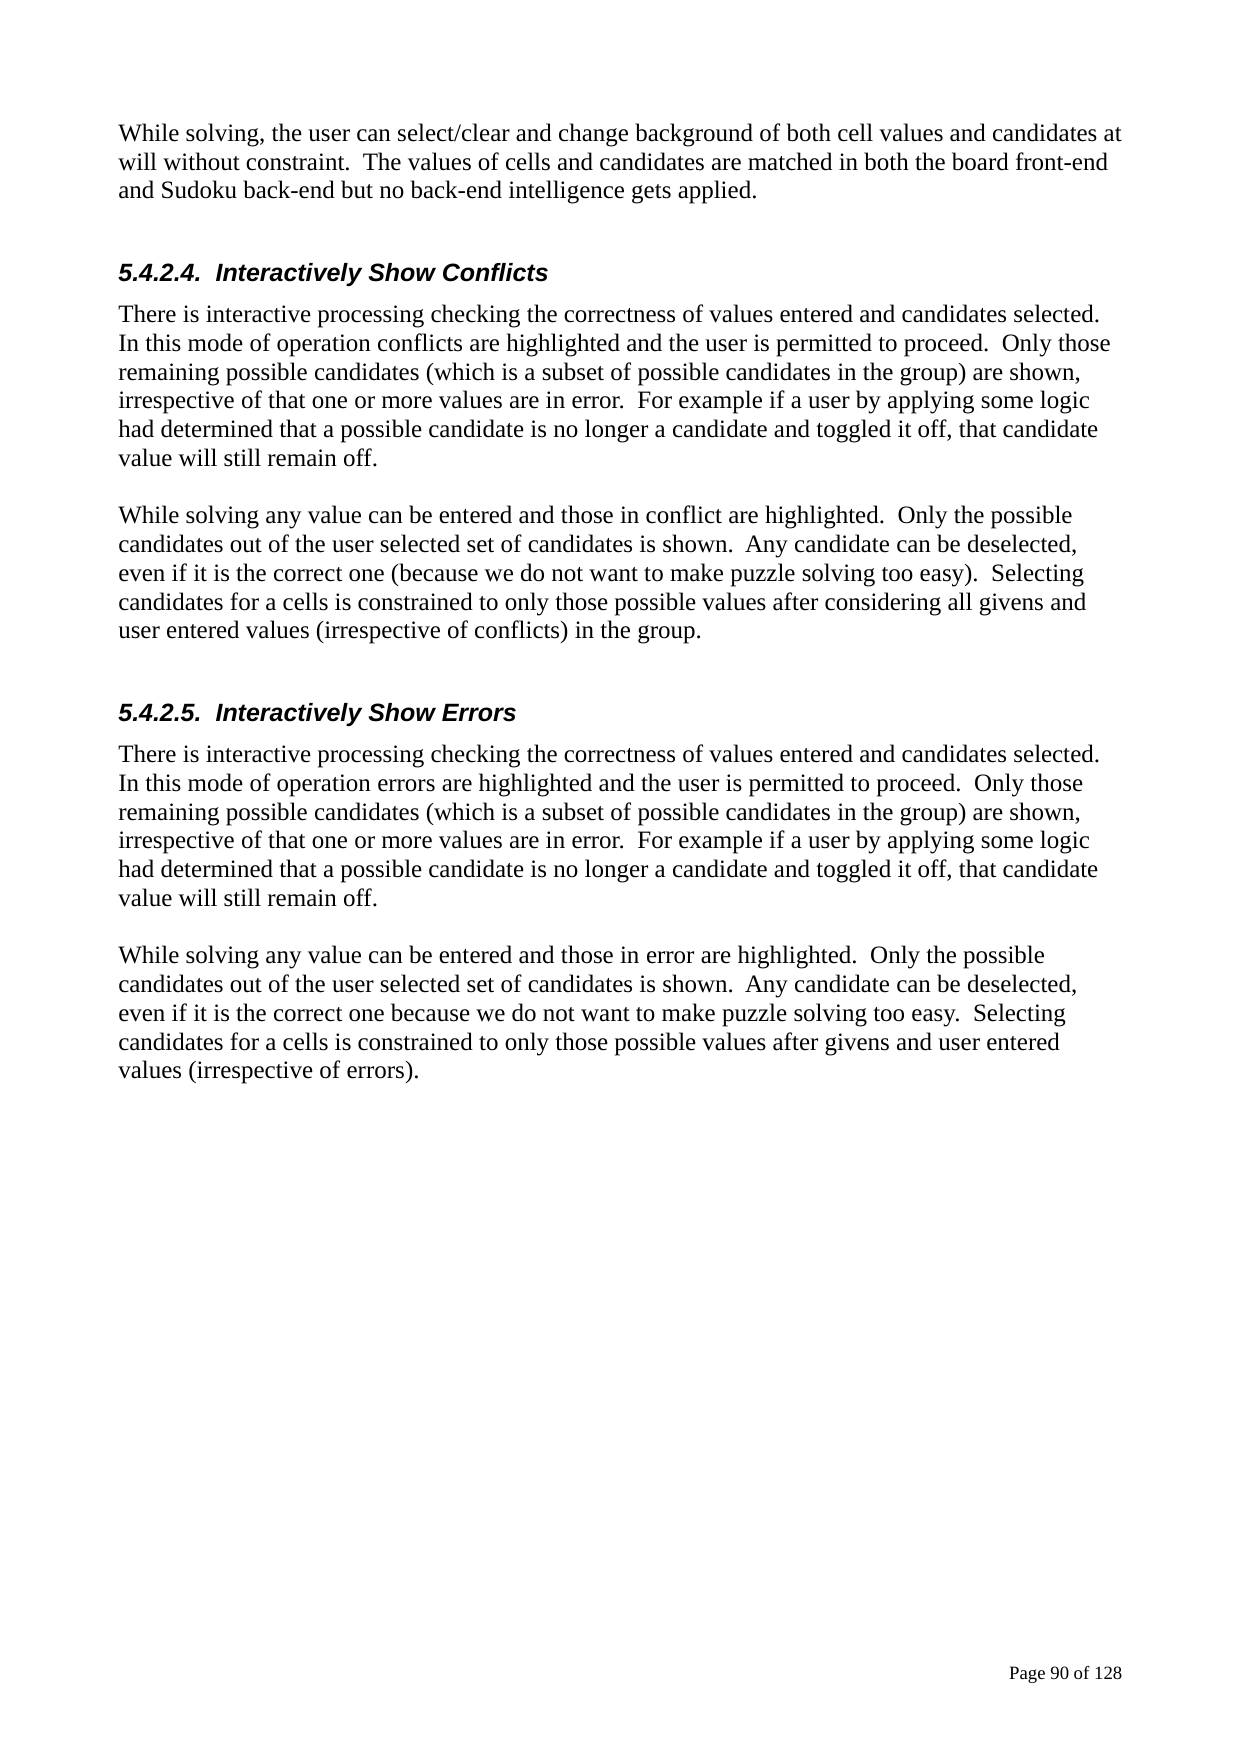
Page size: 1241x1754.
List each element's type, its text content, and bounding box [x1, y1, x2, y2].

text While solving any value can be entered and those in error are highlighted. Only the possible candidates out of the user selected set of candidates is shown. Any candidate can be deselected, even if it is the correct one because we do not want to make puzzle solving too easy. Selecting candidates for a cells is constrained to only those possible values after givens and user entered values (irrespective of errors). [118, 941, 1122, 1084]
text There is interactive processing checking the correctness of values entered and candidates selected. In this mode of operation errors are highlighted and the user is permitted to proceed. Only those remaining possible candidates (which is a subset of possible candidates in the group) are shown, irrespective of that one or more values are in error. For example if a user by applying some logic had determined that a possible candidate is no longer a candidate and toggled it off, that candidate value will still remain off. [118, 739, 1122, 912]
text While solving any value can be entered and those in conflict are highlighted. Only the possible candidates out of the user selected set of candidates is shown. Any candidate can be deselected, even if it is the correct one (because we do not want to make puzzle solving too easy). Selecting candidates for a cells is constrained to only those possible values after considering all givens and user entered values (irrespective of conflicts) in the group. [118, 501, 1122, 644]
text While solving, the user can select/clear and change background of both cell values and candidates at will without constraint. The values of cells and candidates are matched in both the board front-end and Sudoku back-end but no back-end intelligence gets applied. [118, 118, 1122, 204]
subtitle Interactively Show Errors [118, 698, 1122, 727]
subtitle Interactively Show Conflicts [118, 258, 1122, 287]
text There is interactive processing checking the correctness of values entered and candidates selected. In this mode of operation conflicts are highlighted and the user is permitted to proceed. Only those remaining possible candidates (which is a subset of possible candidates in the group) are shown, irrespective of that one or more values are in error. For example if a user by applying some logic had determined that a possible candidate is no longer a candidate and toggled it off, that candidate value will still remain off. [118, 299, 1122, 472]
